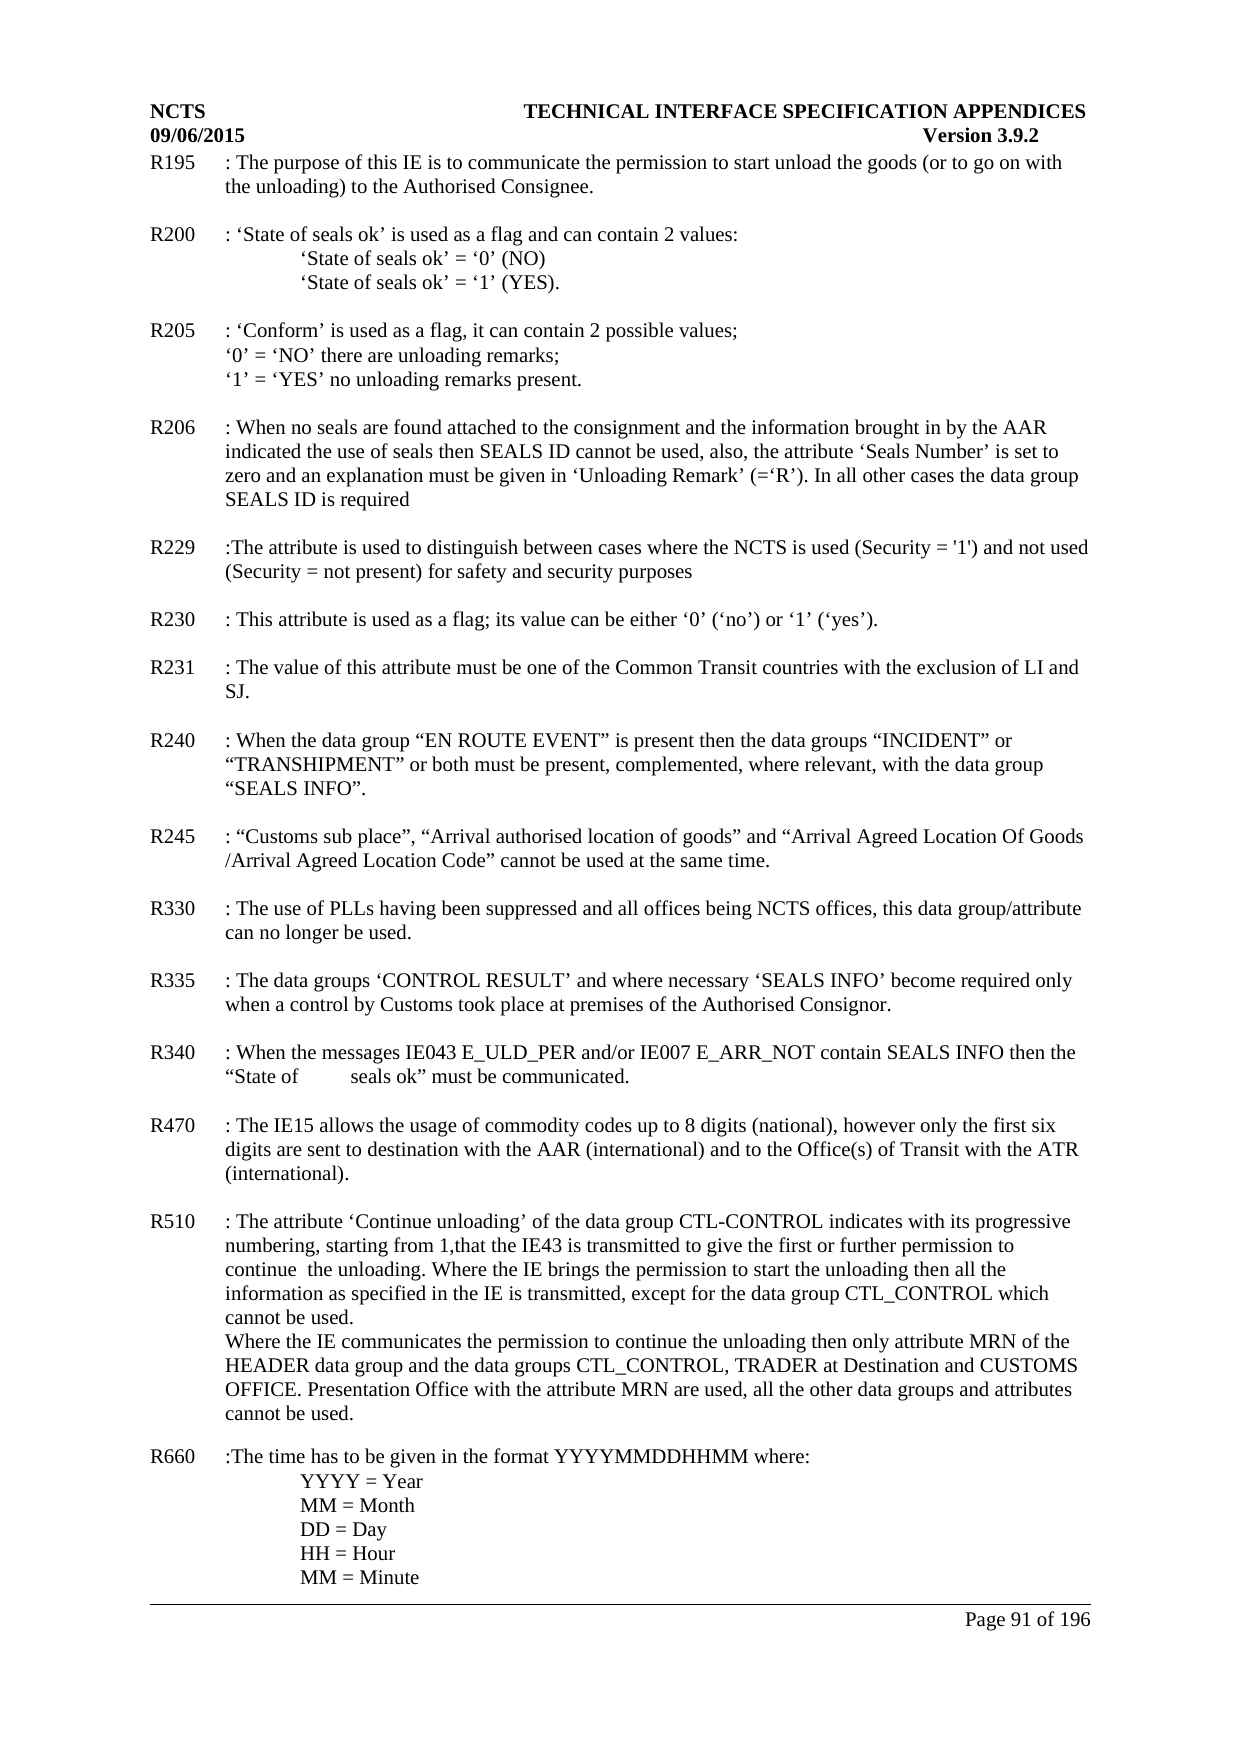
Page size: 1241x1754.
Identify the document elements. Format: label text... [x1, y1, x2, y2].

text R470 : The IE15 allows the usage of commodity codes up to 8 digits (national), however only the first six digits are sent to destination with the AAR (international) and to the Office(s) of Transit with the ATR (international). [150, 1112, 1091, 1185]
text R330 : The use of PLLs having been suppressed and all offices being NCTS offices, this data group/attribute can no longer be used. [150, 896, 1091, 944]
text R200 : ‘State of seals ok’ is used as a flag and can contain 2 values: ‘State of seals ok’ = ‘0’ (NO) ‘State of seals ok’ = ‘1’ (YES). [150, 222, 1091, 294]
text R340 : When the messages IE043 E_ULD_PER and/or IE007 E_ARR_NOT contain SEALS INFO then the “State of seals ok” must be communicated. [150, 1040, 1091, 1088]
text MM = Minute [225, 1565, 1091, 1589]
text R231 : The value of this attribute must be one of the Common Transit countries with the exclusion of LI and SJ. [150, 655, 1091, 703]
text MM = Month [225, 1493, 1091, 1517]
text R335 : The data groups ‘CONTROL RESULT’ and where necessary ‘SEALS INFO’ become required only when a control by Customs took place at premises of the Authorised Consignor. [150, 968, 1091, 1016]
text DD = Day [225, 1517, 1091, 1541]
text R245 : “Customs sub place”, “Arrival authorised location of goods” and “Arrival Agreed Location Of Goods /Arrival Agreed Location Code” cannot be used at the same time. [150, 824, 1091, 872]
text HH = Hour [225, 1541, 1091, 1565]
text R230 : This attribute is used as a flag; its value can be either ‘0’ (‘no’) or ‘1’ (‘yes’). [150, 607, 1091, 631]
text R205 : ‘Conform’ is used as a flag, it can contain 2 possible values; ‘0’ = ‘NO’ there are unloading remarks; ‘1’ = ‘YES’ no unloading remarks present. [150, 318, 1091, 391]
text R206 : When no seals are found attached to the consignment and the information brought in by the AAR indicated the use of seals then SEALS ID cannot be used, also, the attribute ‘Seals Number’ is set to zero and an explanation must be given in ‘Unloading Remark’ (=‘R’). In all other cases the data group SEALS ID is required [150, 415, 1091, 511]
text R195 : The purpose of this IE is to communicate the permission to start unload the goods (or to go on with the unloading) to the Authorised Consignee. [150, 150, 1091, 198]
text R240 : When the data group “EN ROUTE EVENT” is present then the data groups “INCIDENT” or “TRANSHIPMENT” or both must be present, complemented, where relevant, with the data group “SEALS INFO”. [150, 727, 1091, 800]
text YYYY = Year [225, 1468, 1091, 1493]
text R510 : The attribute ‘Continue unloading’ of the data group CTL-CONTROL indicates with its progressive numbering, starting from 1,that the IE43 is transmitted to give the first or further permission to continue the unloading. Where the IE brings the permission to start the unloading then all the information as specified in the IE is transmitted, except for the data group CTL_CONTROL which cannot be used. Where the IE communicates the permission to continue the unloading then only attribute MRN of the HEADER data group and the data groups CTL_CONTROL, TRADER at Destination and CUSTOMS OFFICE. Presentation Office with the attribute MRN are used, all the other data groups and attributes cannot be used. [150, 1209, 1091, 1425]
text (Security = not present) for safety and security purposes [150, 559, 1091, 583]
text R229 :The attribute is used to distinguish between cases where the NCTS is used (Security = '1') and not used [150, 535, 1091, 559]
text R660 :The time has to be given in the format YYYYMMDDHHMM where: [150, 1444, 1091, 1468]
